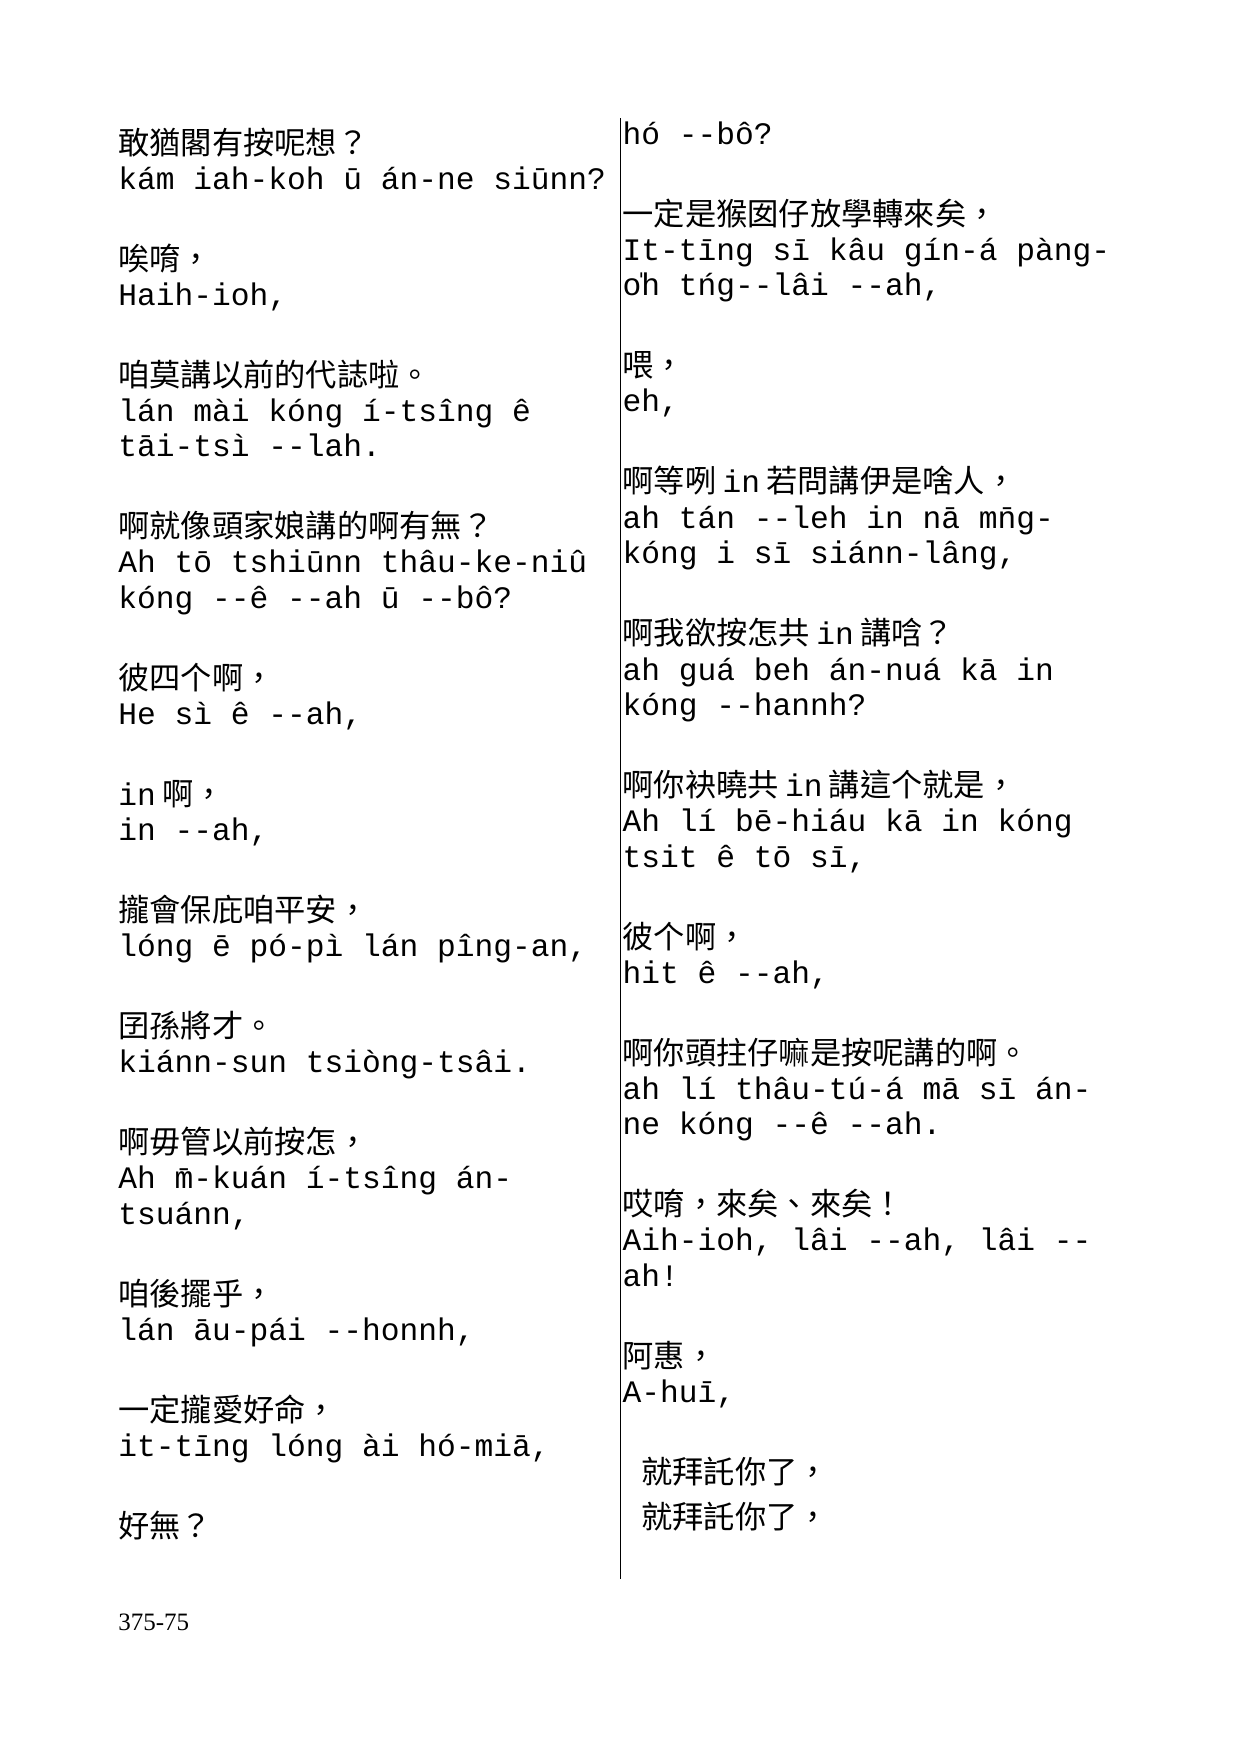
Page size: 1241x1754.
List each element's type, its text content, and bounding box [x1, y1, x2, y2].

text Ah m̄-kuán í-tsîng án-tsuánn, [118, 1163, 618, 1234]
text lán mài kóng í-tsîng ê tāi-tsì --lah. [118, 395, 618, 466]
text Ah tō tshiūnn thâu-ke-niû kóng --ê --ah ū --bô? [118, 547, 618, 618]
text in --ah, [118, 815, 618, 850]
text It-tīng sī kâu gín-á pàng-o̍h tńg--lâi --ah, [622, 234, 1122, 305]
text 咱後擺乎， [118, 1269, 618, 1314]
text 彼四个啊， [118, 653, 618, 698]
text 啊我欲按怎共in講唅？ [622, 608, 1122, 654]
text 就拜託你了， [622, 1447, 1122, 1493]
text 就拜託你了， [622, 1493, 1122, 1538]
text 唉唷， [118, 234, 618, 279]
text Ah lí bē-hiáu kā in kóng tsit ê tō sī, [622, 806, 1122, 877]
text 啊毋管以前按怎， [118, 1118, 618, 1163]
text 彼个啊， [622, 912, 1122, 957]
text ah tán --leh in nā mn̄g-kóng i sī siánn-lâng, [622, 502, 1122, 573]
text 啊你頭拄仔嘛是按呢講的啊。 [622, 1028, 1122, 1073]
text lán āu-pái --honnh, [118, 1314, 618, 1350]
text kiánn-sun tsiòng-tsâi. [118, 1047, 618, 1082]
text Haih-ioh, [118, 279, 618, 315]
text 喂， [622, 340, 1122, 386]
text 啊等咧in若問講伊是啥人， [622, 456, 1122, 502]
text He sì ê --ah, [118, 698, 618, 734]
text kám iah-koh ū án-ne siūnn? [118, 163, 618, 199]
text Aih-ioh, lâi --ah, lâi --ah! [622, 1225, 1122, 1296]
text 阿惠， [622, 1331, 1122, 1376]
text ah lí thâu-tú-á mā sī án-ne kóng --ê --ah. [622, 1073, 1122, 1144]
text 囝孫將才。 [118, 1002, 618, 1047]
text 啊就像頭家娘講的啊有無？ [118, 502, 618, 547]
text 一定是猴囡仔放學轉來矣， [622, 189, 1122, 234]
text 啊你袂曉共in講這个就是， [622, 760, 1122, 806]
text 哎唷，來矣、來矣！ [622, 1179, 1122, 1225]
text in啊， [118, 769, 618, 815]
text 敢猶閣有按呢想？ [118, 118, 618, 163]
text A-huī, [622, 1376, 1122, 1412]
text 攏會保庇咱平安， [118, 886, 618, 931]
text 咱莫講以前的代誌啦。 [118, 350, 618, 395]
text 一定攏愛好命， [118, 1385, 618, 1430]
text it-tīng lóng ài hó-miā, [118, 1430, 618, 1466]
text ah guá beh án-nuá kā in kóng --hannh? [622, 654, 1122, 725]
text eh, [622, 386, 1122, 421]
text lóng ē pó-pì lán pîng-an, [118, 931, 618, 966]
text hit ê --ah, [622, 957, 1122, 993]
text hó --bô? [622, 118, 1122, 153]
text 好無？ [118, 1501, 618, 1546]
